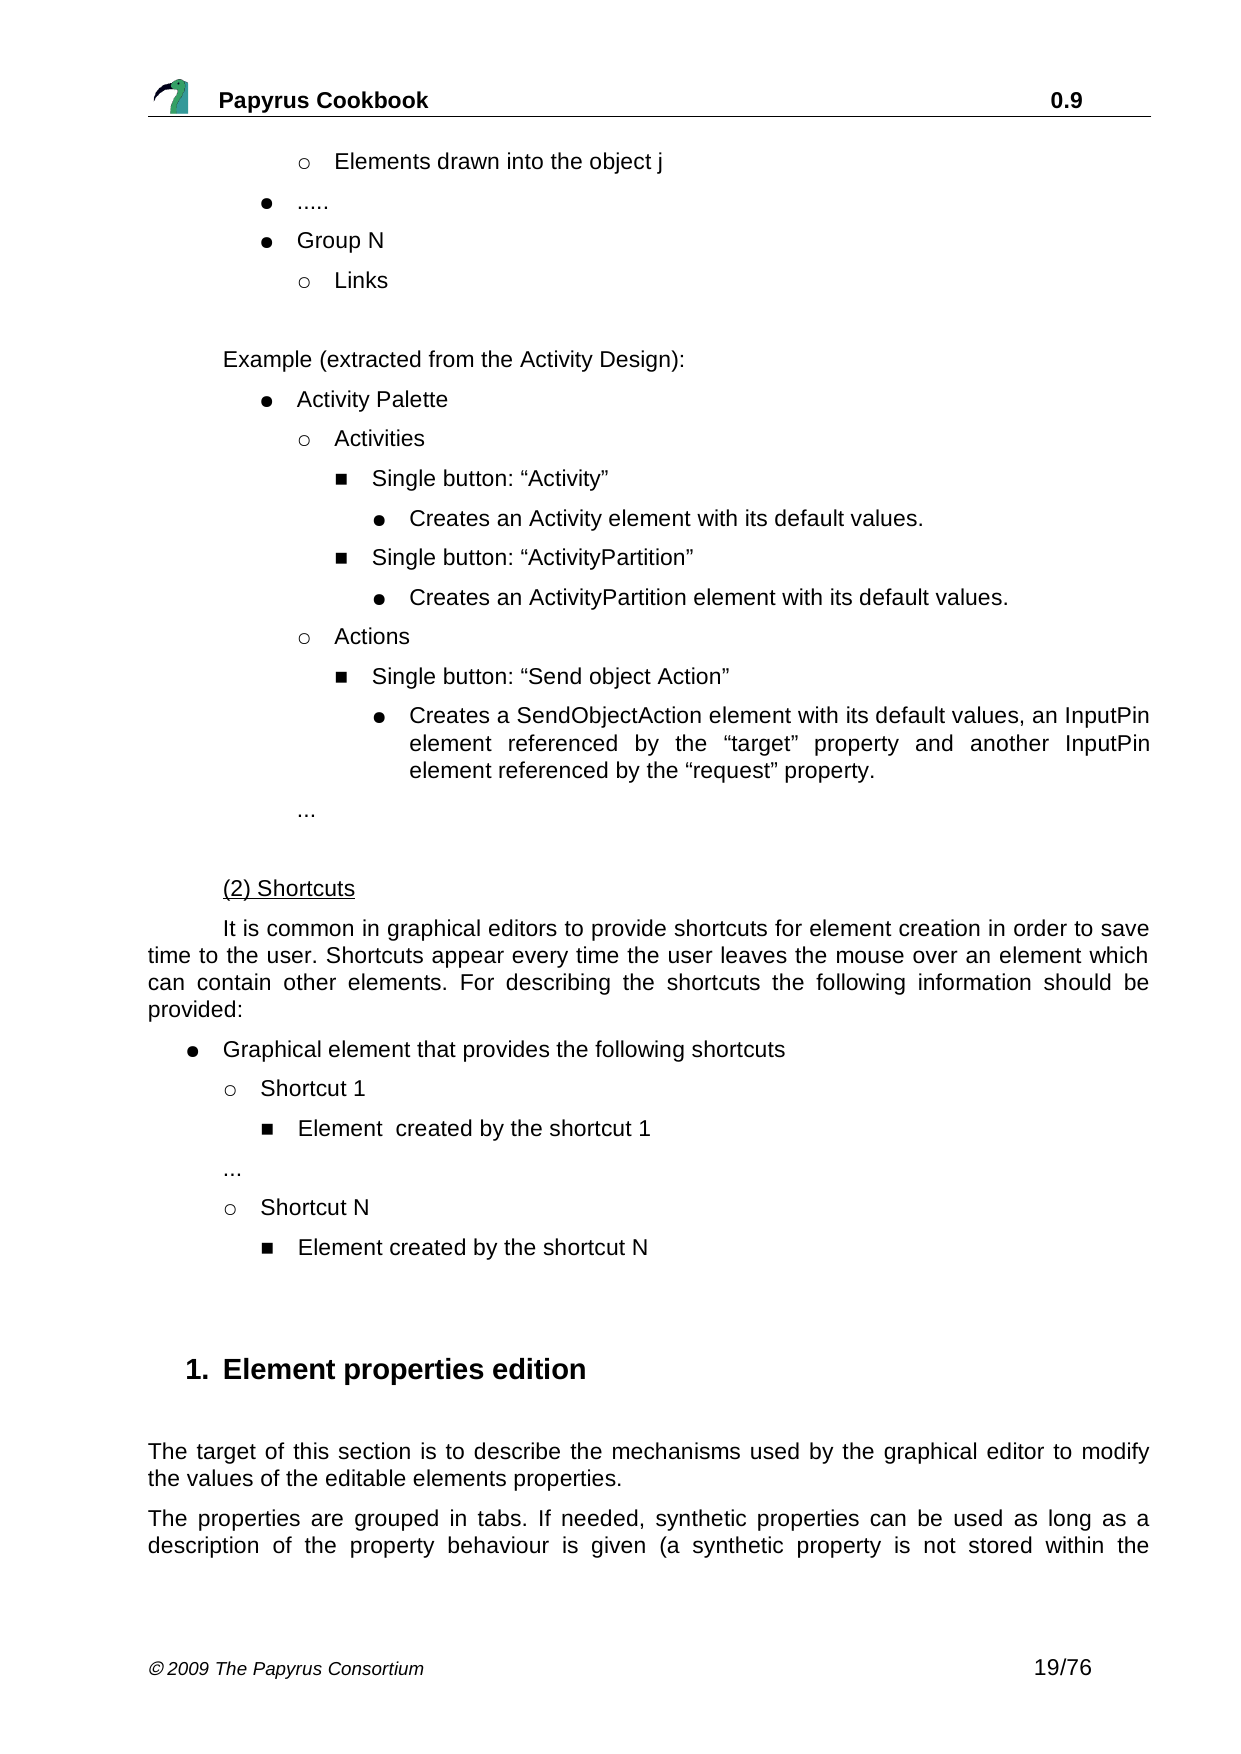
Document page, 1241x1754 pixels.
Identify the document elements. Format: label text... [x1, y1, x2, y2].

list Links [297, 266, 1151, 293]
list Actions [297, 623, 1151, 650]
text ... [148, 1154, 1151, 1181]
list Single button: “Activity” [334, 464, 1151, 491]
text Example (extracted from the Activity Design): [148, 346, 1151, 373]
list Group N [259, 227, 1151, 254]
list Shortcut 1 [223, 1075, 1151, 1102]
list Single button: “Send object Action” [334, 662, 1151, 689]
text The properties are grouped in tabs. If needed, synthetic properties can be used as long as a description of the property behaviour is given (a synthetic property is not stored within the [148, 1504, 1151, 1558]
list ..... [259, 187, 1151, 214]
list Elements drawn into the object j [297, 148, 1151, 175]
text The target of this section is to describe the mechanisms used by the graphical editor to modify the values of the editable elements properties. [148, 1437, 1151, 1492]
text ... [222, 796, 1151, 823]
list Element created by the shortcut 1 [260, 1114, 1151, 1141]
list Single button: “ActivityPartition” [334, 543, 1151, 571]
text It is common in graphical editors to provide shortcuts for element creation in order to save time to the user. Shortcuts appear every time the user leaves the mouse over an element which can contain other elements. For describing the shortcuts the following information should be provided: [148, 914, 1151, 1023]
picture [153, 79, 189, 114]
list Creates a SendObjectAction element with its default values, an InputPin element referenced by the “target” property and another InputPin element referenced by the “request” property. [372, 702, 1151, 783]
text (2) Shortcuts [148, 875, 1151, 902]
list Shortcut N [223, 1193, 1151, 1221]
list Activities [297, 425, 1151, 452]
list Activity Palette [259, 385, 1151, 412]
list Element created by the shortcut N [260, 1233, 1151, 1260]
list Graphical element that provides the following shortcuts [185, 1035, 1151, 1062]
list Creates an Activity element with its default values. [372, 504, 1151, 531]
list Creates an ActivityPartition element with its default values. [372, 583, 1151, 610]
list Element properties edition [185, 1352, 1151, 1385]
